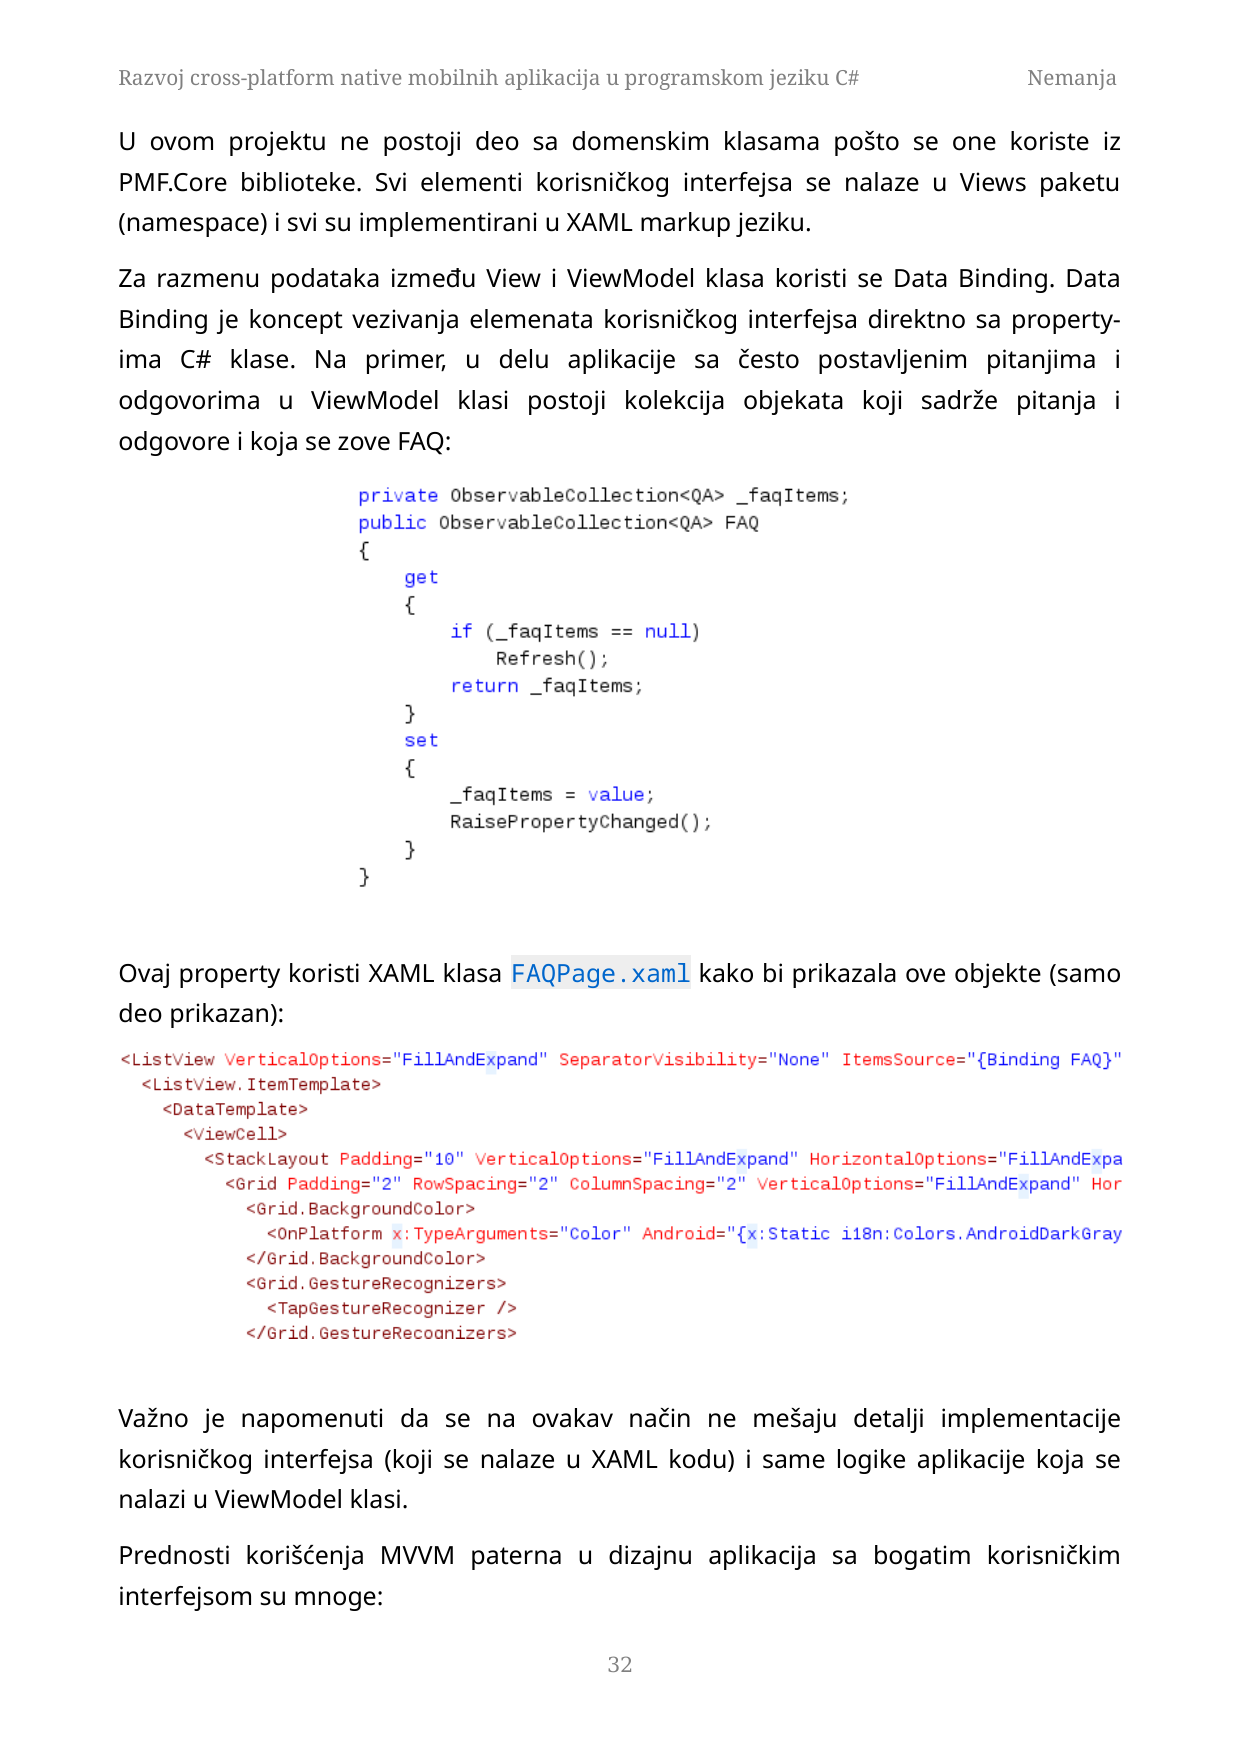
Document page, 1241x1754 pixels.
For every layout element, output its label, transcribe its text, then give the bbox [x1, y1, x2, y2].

text Ovaj property koristi XAML klasa FAQPage.xaml kako bi prikazala ove objekte (samo deo prikazan): [118, 955, 1122, 1030]
text U ovom projektu ne postoji deo sa domenskim klasama pošto se one koriste iz PMF.Core biblioteke. Svi elementi korisničkog interfejsa se nalaze u Views paketu (namespace) i svi su implementirani u XAML markup jeziku. [118, 123, 1122, 239]
text Za razmenu podataka između View i ViewModel klasa koristi se Data Binding. Data Binding je koncept vezivanja elemenata korisničkog interfejsa direktno sa property-ima C# klase. Na primer, u delu aplikacije sa često postavljenim pitanjima i odgovorima u ViewModel klasi postoji kolekcija objekata koji sadrže pitanja i odgovore i koja se zove FAQ: [118, 260, 1122, 458]
text Prednosti korišćenja MVVM paterna u dizajnu aplikacija sa bogatim korisničkim interfejsom su mnoge: [118, 1538, 1122, 1612]
picture [118, 1051, 1123, 1339]
text Važno je napomenuti da se na ovakav način ne mešaju detalji implementacije korisničkog interfejsa (koji se nalaze u XAML kodu) i same logike aplikacije koja se nalazi u ViewModel klasi. [118, 1401, 1122, 1516]
picture [343, 479, 897, 894]
